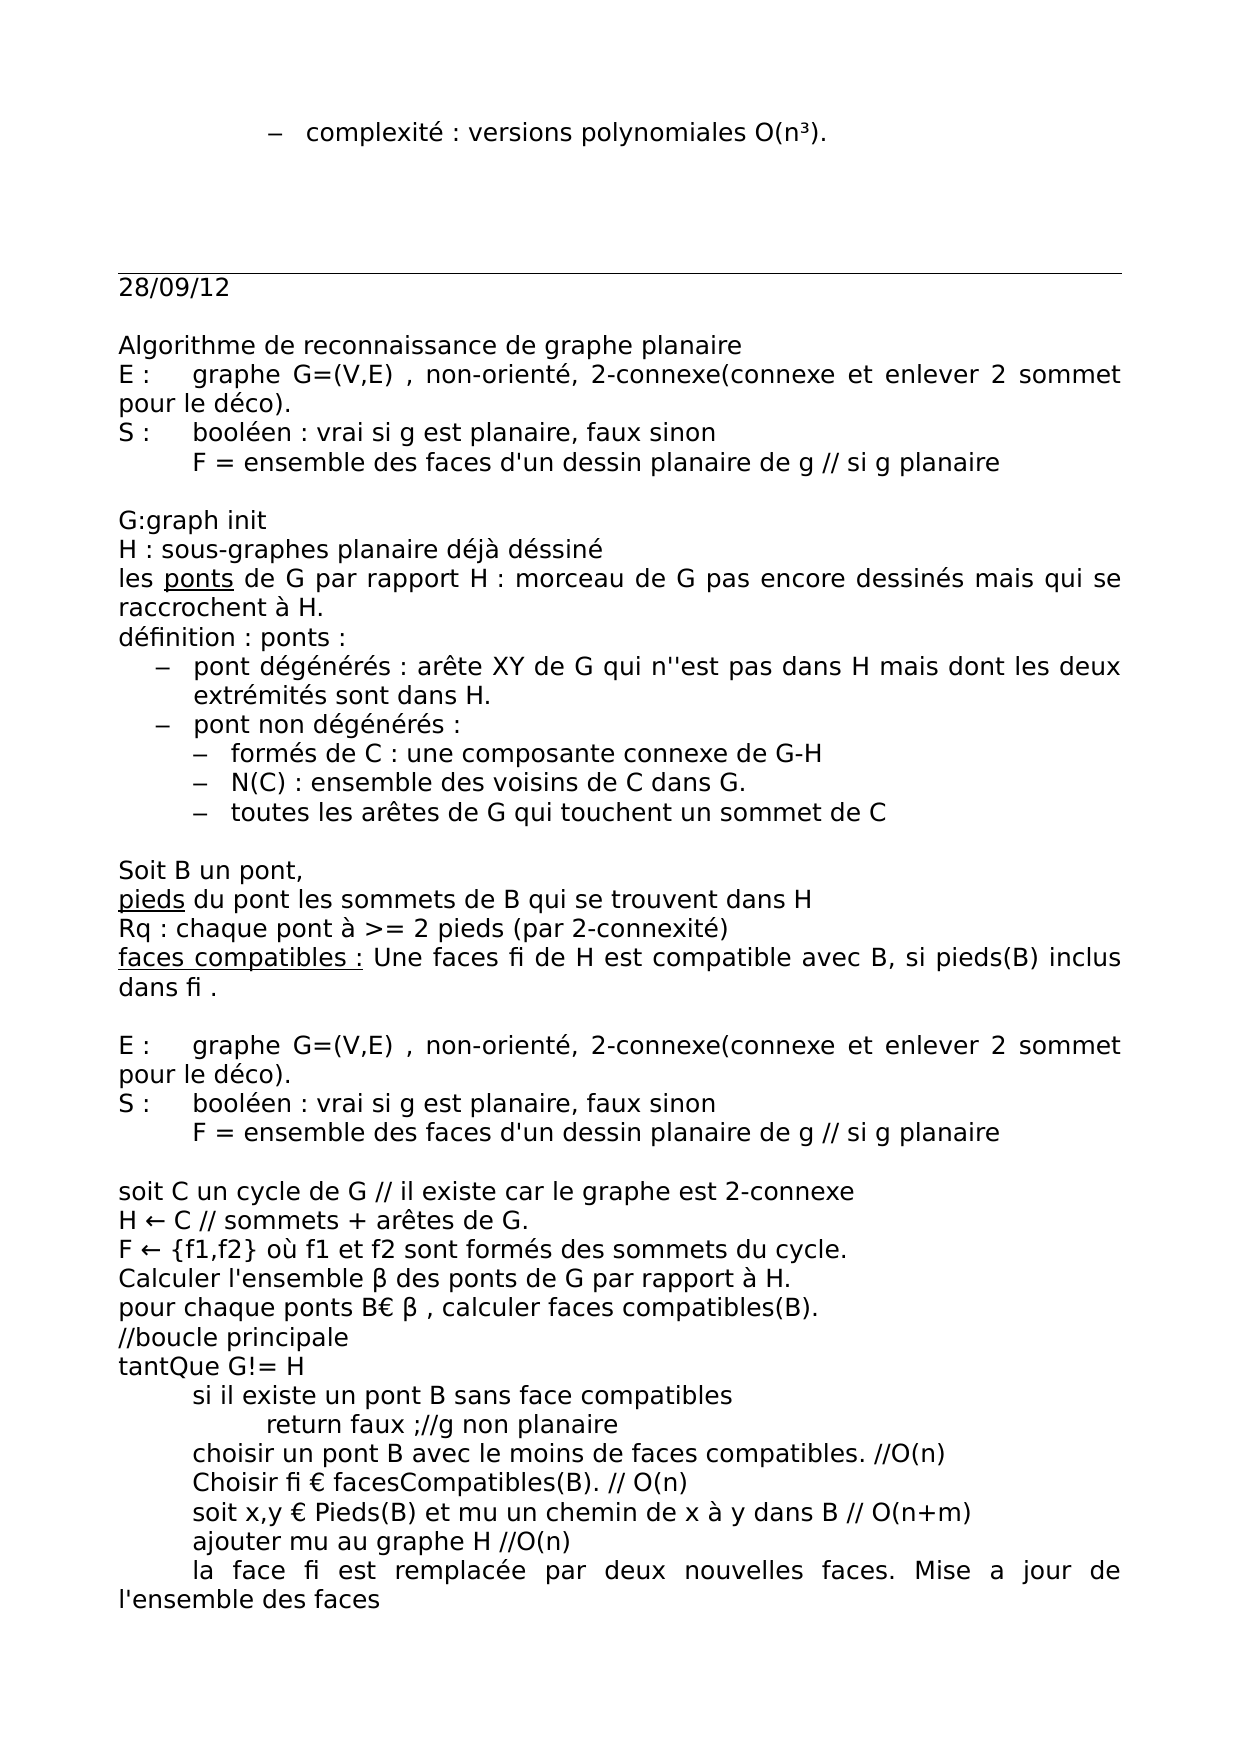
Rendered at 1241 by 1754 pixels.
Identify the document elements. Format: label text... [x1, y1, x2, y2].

text E : graphe G=(V,E) , non-orienté, 2-connexe(connexe et enlever 2 sommet pour le déco). [118, 360, 1122, 419]
text Algorithme de reconnaissance de graphe planaire [118, 331, 1122, 360]
text Rq : chaque pont à >= 2 pieds (par 2-connexité) [118, 914, 1122, 944]
text faces compatibles : Une faces fi de H est compatible avec B, si pieds(B) inclus dans fi . [118, 944, 1122, 1002]
text 28/09/12 [118, 274, 1122, 302]
text E : graphe G=(V,E) , non-orienté, 2-connexe(connexe et enlever 2 sommet pour le déco). [118, 1031, 1122, 1089]
text Choisir fi € facesCompatibles(B). // O(n) [118, 1469, 1122, 1498]
text soit C un cycle de G // il existe car le graphe est 2-connexe [118, 1177, 1122, 1206]
text Calculer l'ensemble β des ponts de G par rapport à H. [118, 1264, 1122, 1294]
text F = ensemble des faces d'un dessin planaire de g // si g planaire [118, 1119, 1122, 1148]
text S : booléen : vrai si g est planaire, faux sinon [118, 1089, 1122, 1119]
text H : sous-graphes planaire déjà déssiné [118, 535, 1122, 564]
text return faux ;//g non planaire [118, 1410, 1122, 1439]
text si il existe un pont B sans face compatibles [118, 1381, 1122, 1410]
text S : booléen : vrai si g est planaire, faux sinon [118, 419, 1122, 448]
text ajouter mu au graphe H //O(n) [118, 1527, 1122, 1556]
text F = ensemble des faces d'un dessin planaire de g // si g planaire [118, 448, 1122, 477]
text pieds du pont les sommets de B qui se trouvent dans H [118, 885, 1122, 914]
text H ← C // sommets + arêtes de G. [118, 1206, 1122, 1235]
list complexité : versions polynomiales O(n³). [268, 118, 1122, 147]
text F ← {f1,f2} où f1 et f2 sont formés des sommets du cycle. [118, 1235, 1122, 1264]
list pont non dégénérés : [156, 710, 1122, 739]
list N(C) : ensemble des voisins de C dans G. [193, 769, 1122, 798]
text pour chaque ponts B€ β , calculer faces compatibles(B). [118, 1294, 1122, 1323]
text soit x,y € Pieds(B) et mu un chemin de x à y dans B // O(n+m) [118, 1498, 1122, 1527]
text G:graph init [118, 506, 1122, 535]
list pont dégénérés : arête XY de G qui n''est pas dans H mais dont les deux extrémités sont dans H. [156, 652, 1122, 710]
list formés de C : une composante connexe de G-H [193, 739, 1122, 769]
text //boucle principale [118, 1323, 1122, 1352]
list toutes les arêtes de G qui touchent un sommet de C [193, 798, 1122, 827]
text tantQue G!= H [118, 1352, 1122, 1381]
text choisir un pont B avec le moins de faces compatibles. //O(n) [118, 1439, 1122, 1469]
text la face fi est remplacée par deux nouvelles faces. Mise a jour de l'ensemble des faces [118, 1556, 1122, 1614]
text Soit B un pont, [118, 856, 1122, 885]
text définition : ponts : [118, 623, 1122, 652]
text les ponts de G par rapport H : morceau de G pas encore dessinés mais qui se raccrochent à H. [118, 564, 1122, 623]
